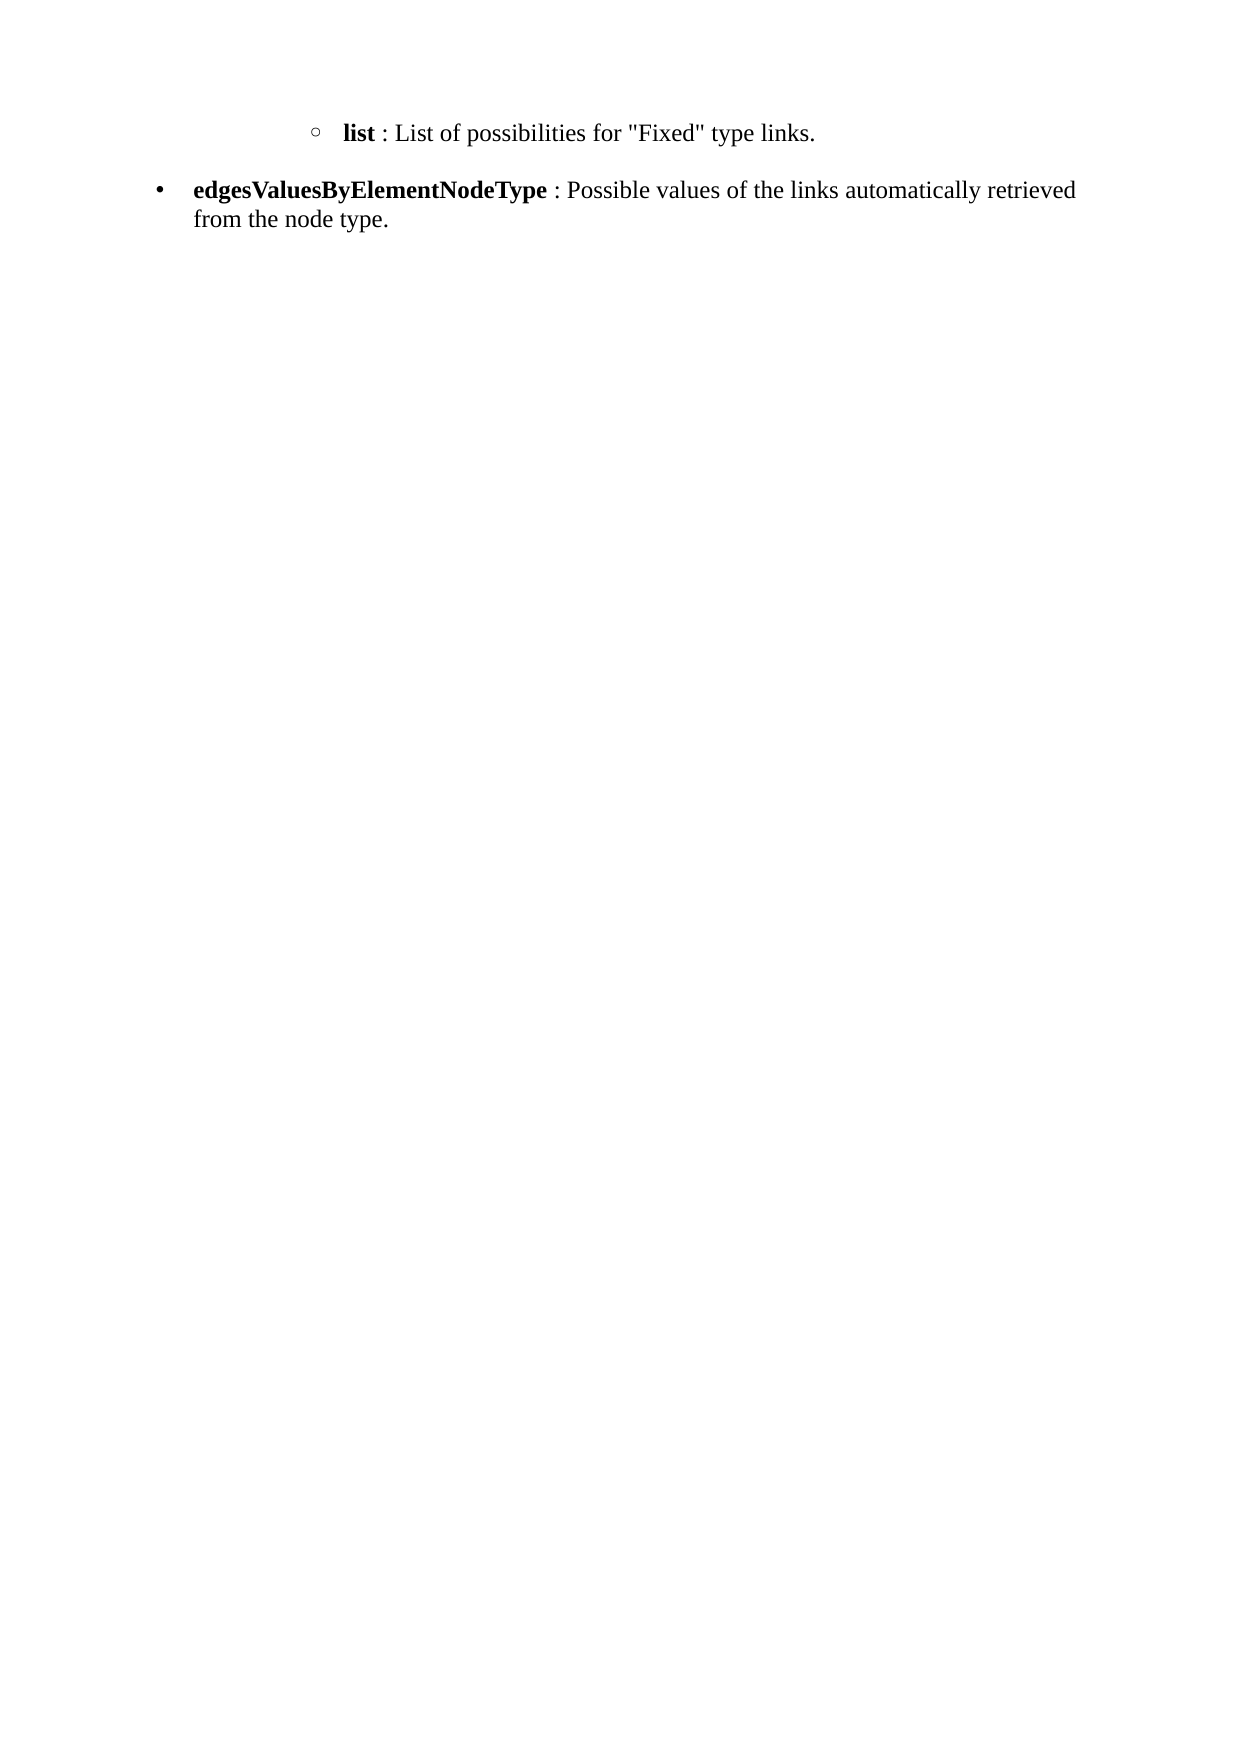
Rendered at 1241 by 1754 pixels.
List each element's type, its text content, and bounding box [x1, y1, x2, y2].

list edgesValuesByElementNodeType : Possible values of the links automatically retrieved from the node type. [156, 176, 1122, 233]
list list : List of possibilities for "Fixed" type links. [306, 118, 1122, 147]
